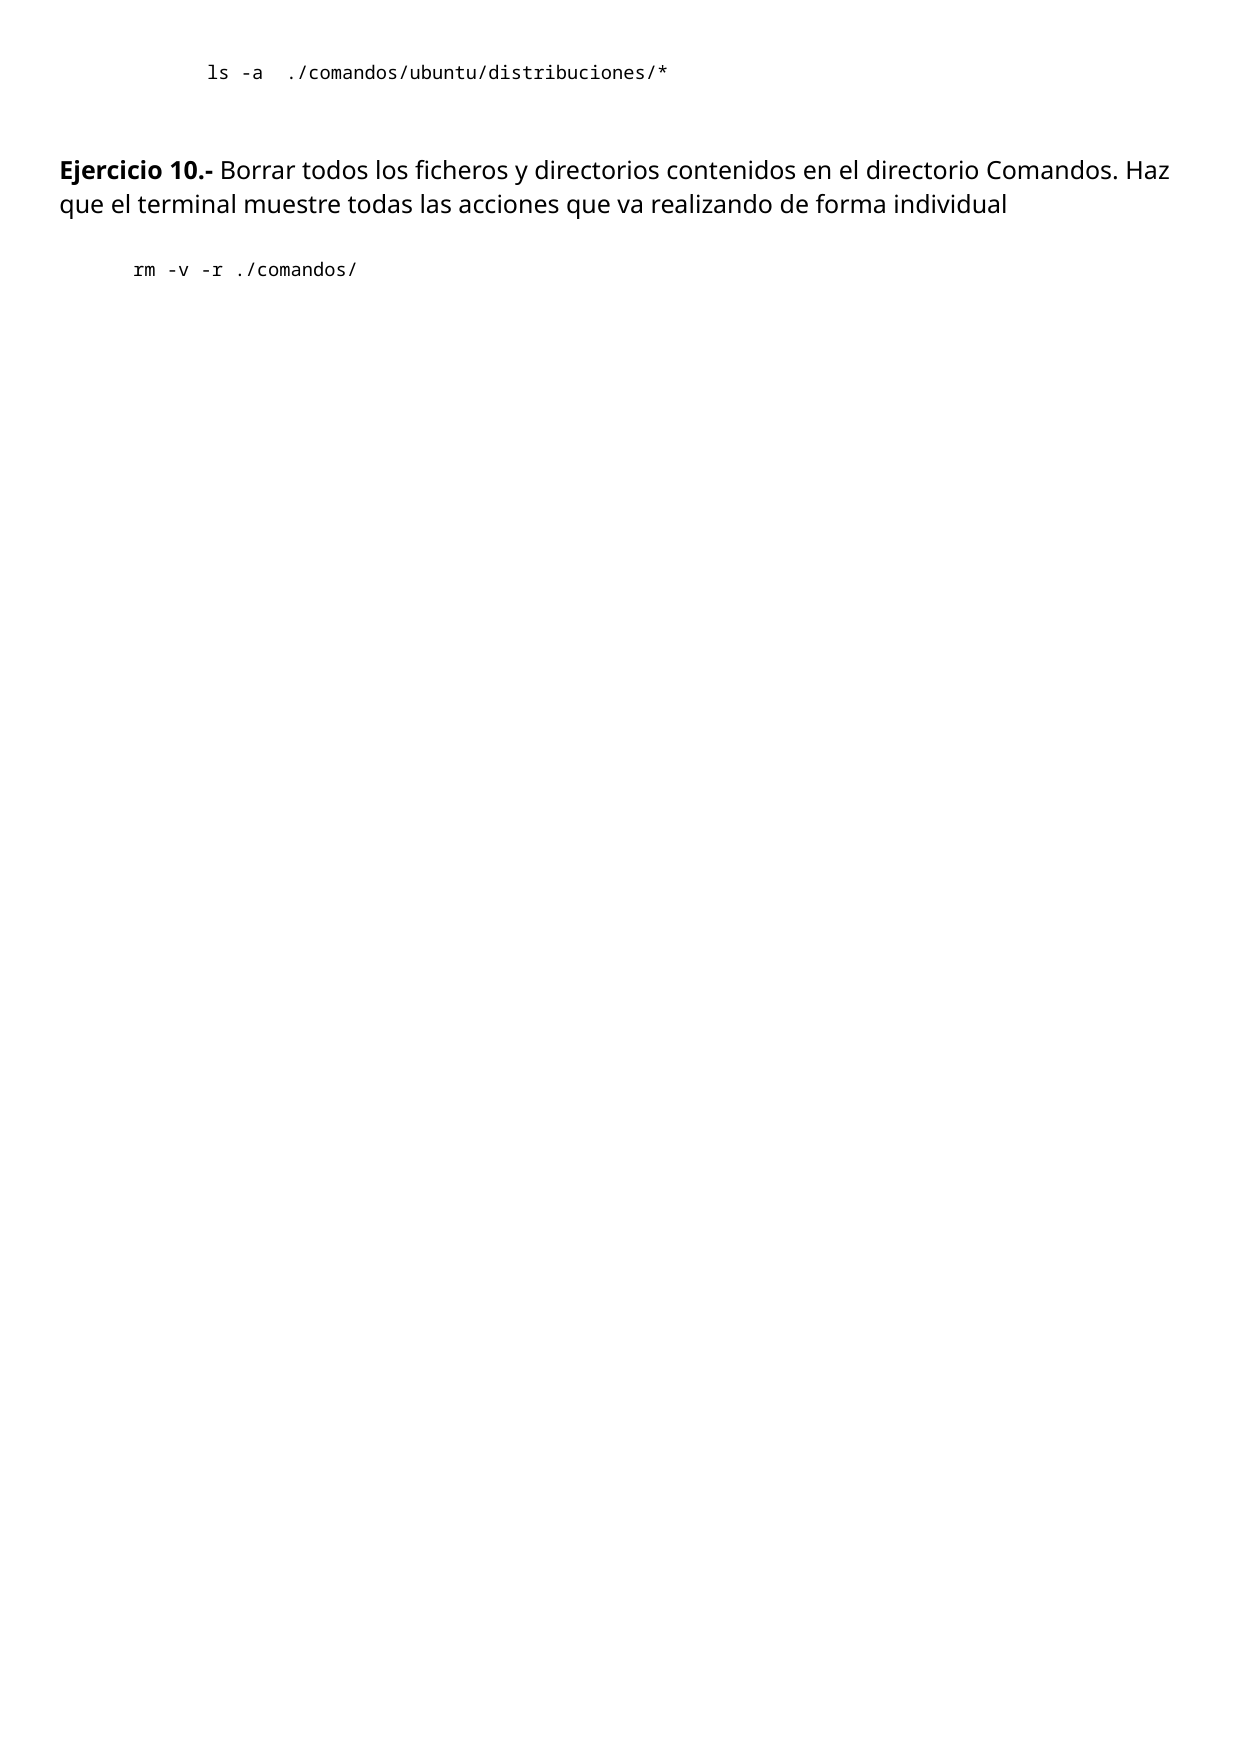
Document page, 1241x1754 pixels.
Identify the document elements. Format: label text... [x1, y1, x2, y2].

text rm -v -r ./comandos/ [59, 252, 1181, 283]
text Ejercicio 10.- Borrar todos los ficheros y directorios contenidos en el directorio Comandos. Haz que el terminal muestre todas las acciones que va realizando de forma individual [59, 153, 1181, 221]
text ls -a ./comandos/ubuntu/distribuciones/* [133, 59, 1181, 84]
